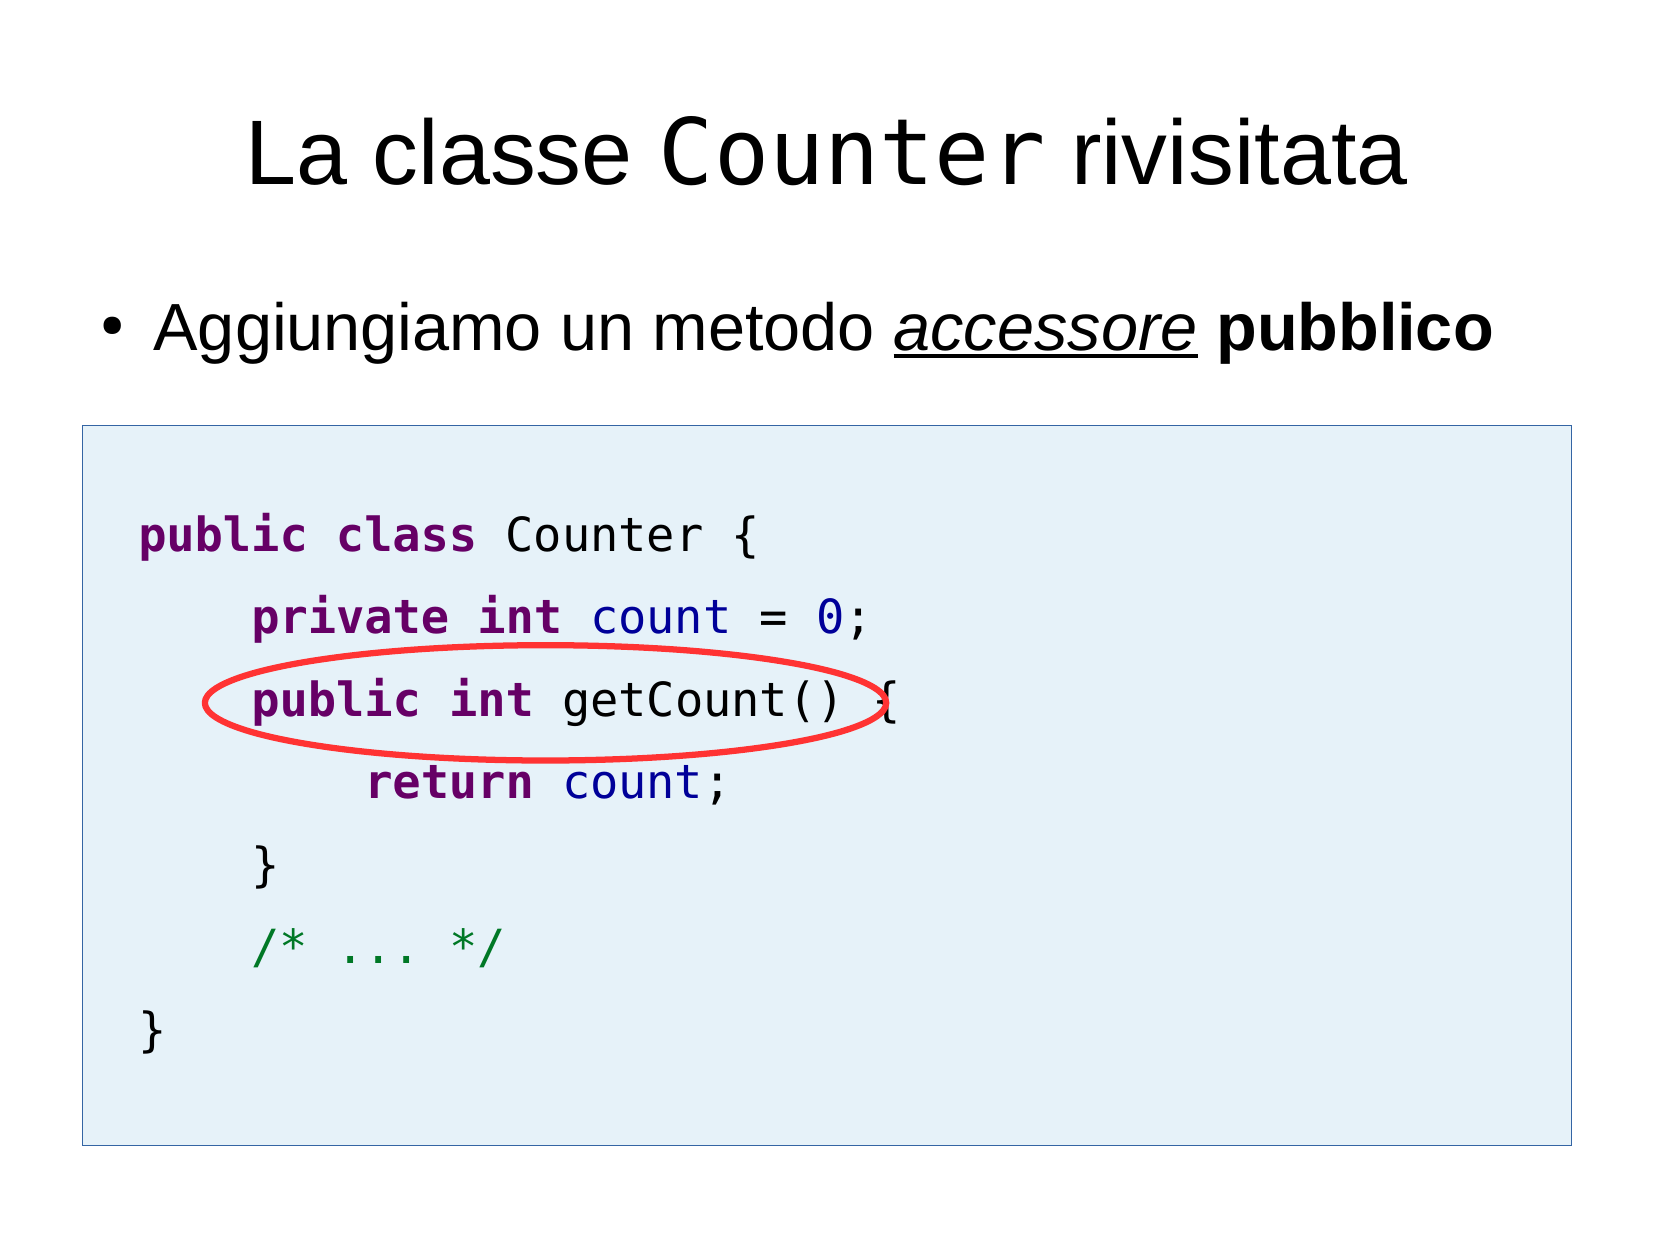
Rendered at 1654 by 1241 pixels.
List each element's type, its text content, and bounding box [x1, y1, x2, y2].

title La classe Counter rivisitata [82, 49, 1571, 257]
list Aggiungiamo un metodo accessore pubblico [82, 290, 1571, 425]
list public class Counter { private int count = 0; public int getCount() { return count; } /* ... */ } [82, 425, 1572, 1146]
